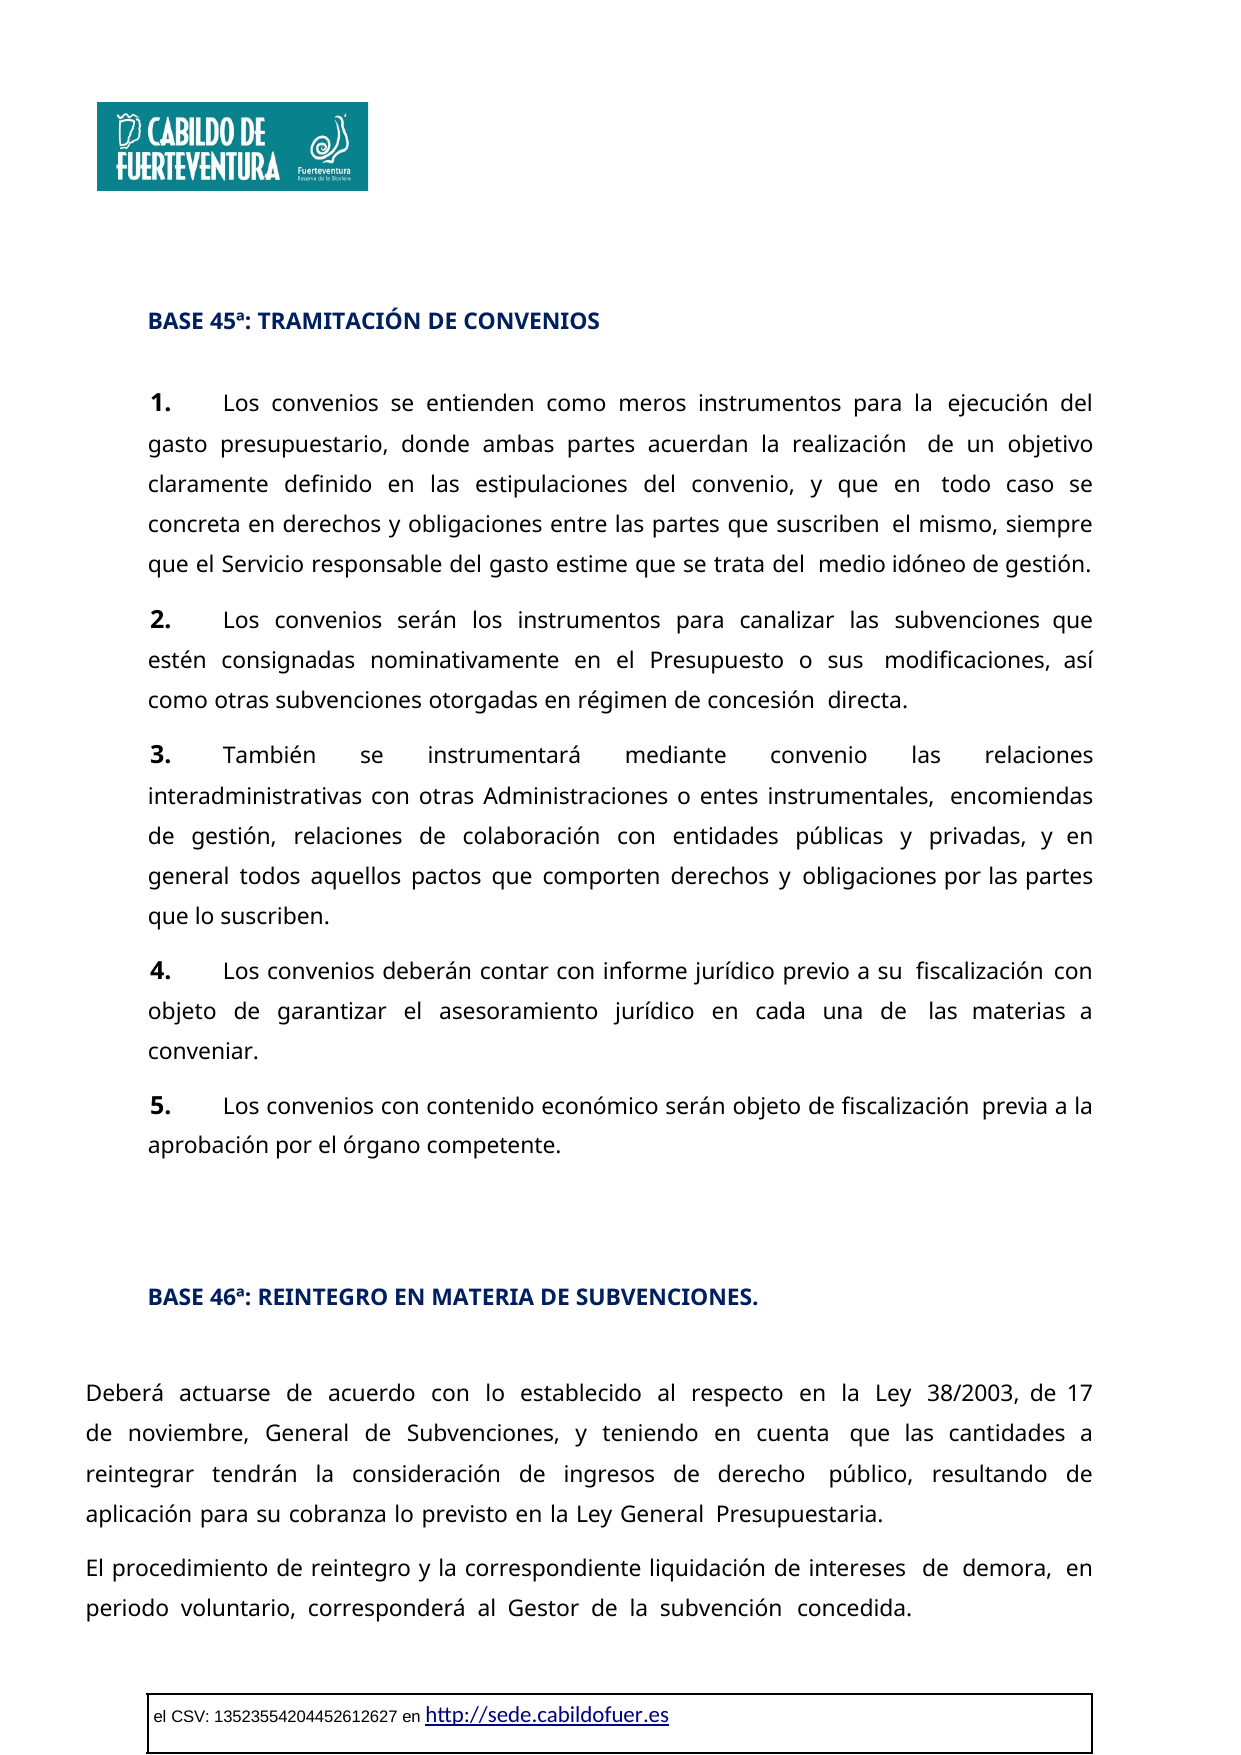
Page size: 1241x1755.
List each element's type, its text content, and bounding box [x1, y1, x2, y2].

list También se instrumentará mediante convenio las relaciones interadministrativas con otras Administraciones o entes instrumentales, encomiendas de gestión, relaciones de colaboración con entidades públicas y privadas, y en general todos aquellos pactos que comporten derechos y obligaciones por las partes que lo suscriben. [85, 737, 1093, 931]
list Los convenios serán los instrumentos para canalizar las subvenciones que estén consignadas nominativamente en el Presupuesto o sus modificaciones, así como otras subvenciones otorgadas en régimen de concesión directa. [85, 601, 1093, 716]
subtitle BASE 45ª: TRAMITACIÓN DE CONVENIOS [147, 305, 1107, 336]
subtitle BASE 46ª: REINTEGRO EN MATERIA DE SUBVENCIONES. [147, 1281, 1107, 1312]
list Los convenios con contenido económico serán objeto de fiscalización previa a la aprobación por el órgano competente. [85, 1087, 1093, 1161]
text Deberá actuarse de acuerdo con lo establecido al respecto en la Ley 38/2003, de 17 de noviembre, General de Subvenciones, y teniendo en cuenta que las cantidades a reintegrar tendrán la consideración de ingresos de derecho público, resultando de aplicación para su cobranza lo previsto en la Ley General Presupuestaria. [85, 1376, 1093, 1529]
text El procedimiento de reintegro y la correspondiente liquidación de intereses de demora, en periodo voluntario, corresponderá al Gestor de la subvención concedida. [85, 1551, 1093, 1623]
list Los convenios deberán contar con informe jurídico previo a su fiscalización con objeto de garantizar el asesoramiento jurídico en cada una de las materias a conveniar. [85, 953, 1093, 1066]
list Los convenios se entienden como meros instrumentos para la ejecución del gasto presupuestario, donde ambas partes acuerdan la realización de un objetivo claramente definido en las estipulaciones del convenio, y que en todo caso se concreta en derechos y obligaciones entre las partes que suscriben el mismo, siempre que el Servicio responsable del gasto estime que se trata del medio idóneo de gestión. [85, 384, 1093, 580]
